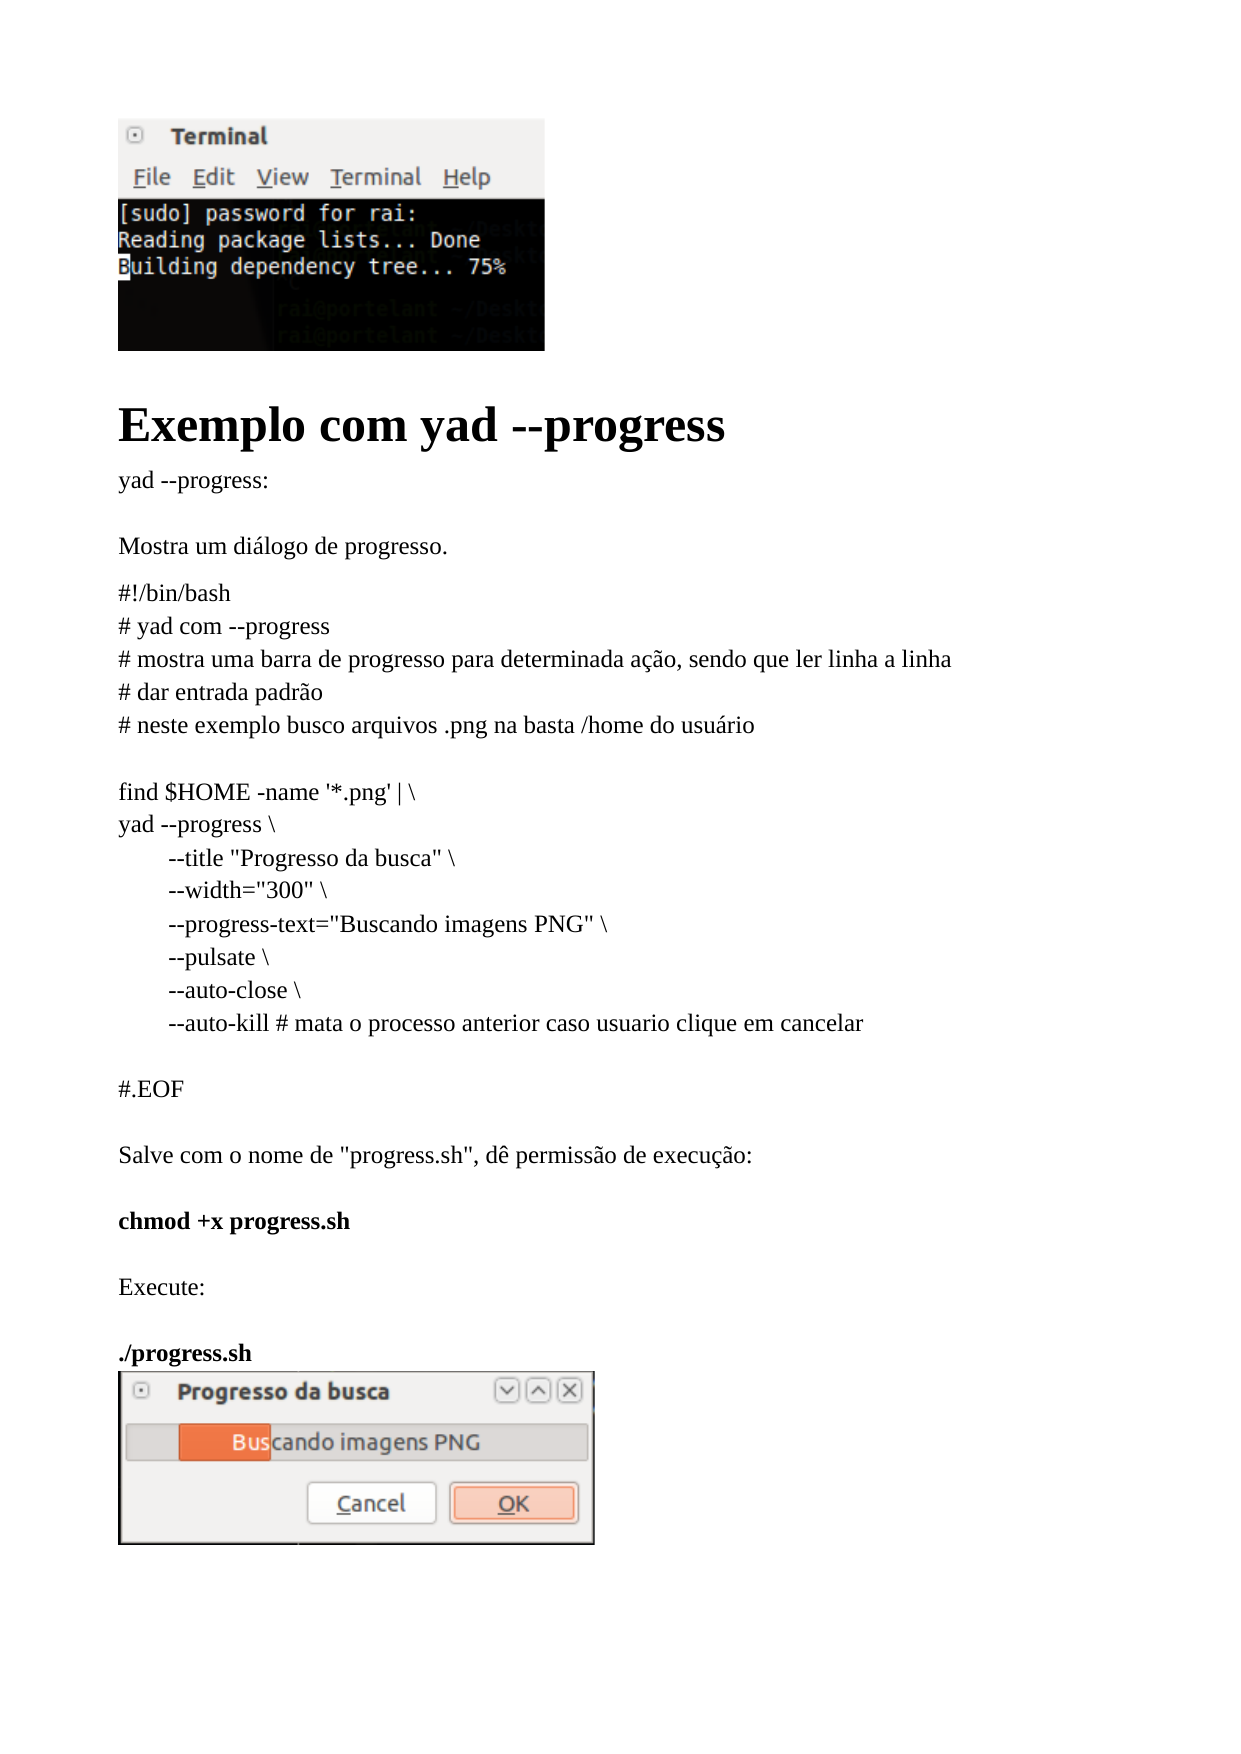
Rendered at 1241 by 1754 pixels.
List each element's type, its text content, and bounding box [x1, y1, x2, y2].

text #!/bin/bash # yad com --progress # mostra uma barra de progresso para determinada ação, sendo que ler linha a linha # dar entrada padrão # neste exemplo busco arquivos .png na basta /home do usuário find $HOME -name '*.png' | \ yad --progress \ --title "Progresso da busca" \ --width="300" \ --progress-text="Buscando imagens PNG" \ --pulsate \ --auto-close \ --auto-kill # mata o processo anterior caso usuario clique em cancelar #.EOF [118, 578, 1122, 1102]
subtitle Exemplo com yad --progress [118, 395, 1122, 452]
text yad --progress: Mostra um diálogo de progresso. [118, 465, 1122, 559]
picture [118, 118, 545, 351]
picture [118, 1371, 595, 1545]
text Salve com o nome de "progress.sh", dê permissão de execução: chmod +x progress.sh Execute: ./progress.sh [118, 1107, 1122, 1367]
